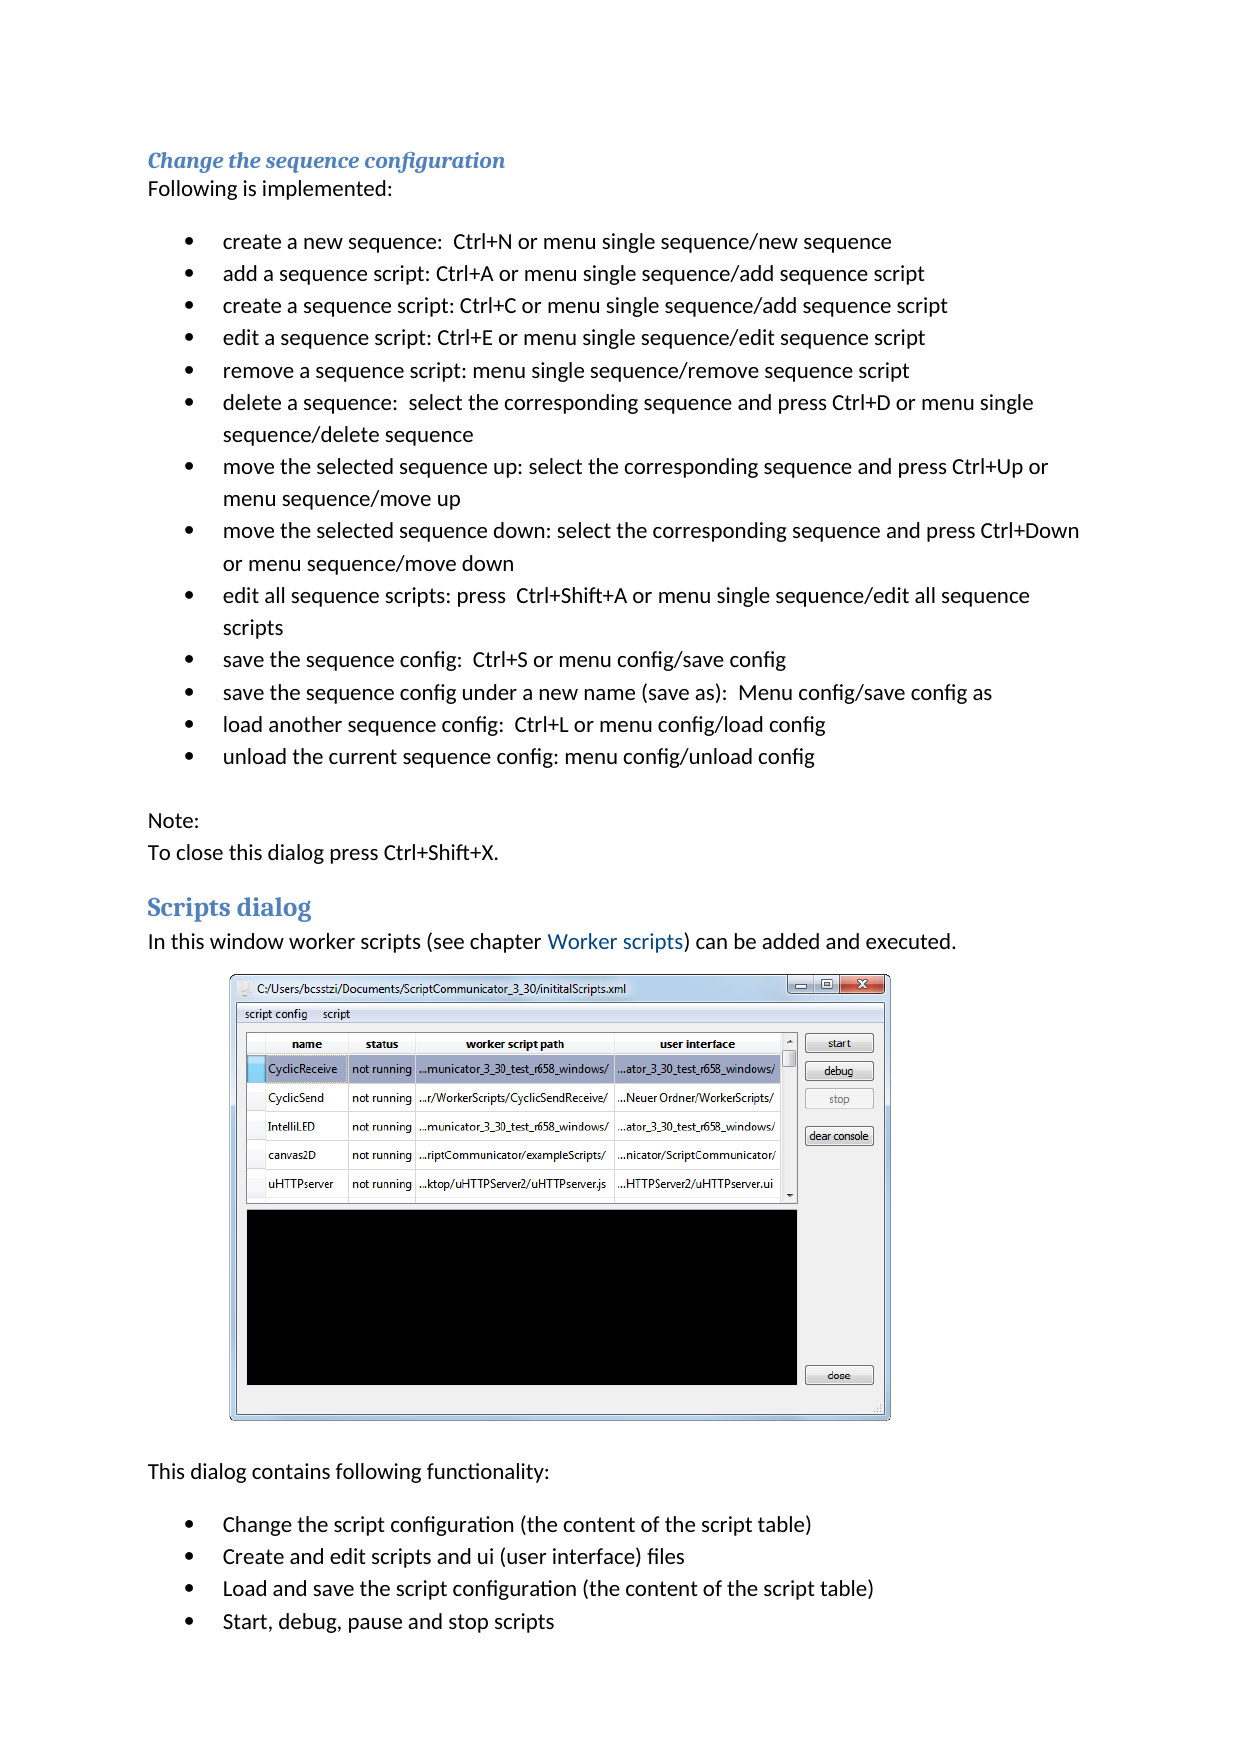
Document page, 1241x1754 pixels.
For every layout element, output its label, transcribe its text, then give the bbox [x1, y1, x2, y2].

text This dialog contains following functionality: [148, 1457, 1093, 1485]
list Change the script configuration (the content of the script table) [185, 1510, 1093, 1538]
list delete a sequence: select the corresponding sequence and press Ctrl+D or menu single sequence/delete sequence [185, 388, 1093, 448]
list To close this dialog press Ctrl+Shift+X. [148, 838, 1093, 867]
list unload the current sequence config: menu config/unload config [185, 742, 1093, 770]
list add a sequence script: Ctrl+A or menu single sequence/add sequence script [185, 259, 1093, 287]
list move the selected sequence up: select the corresponding sequence and press Ctrl+Up or menu sequence/move up [185, 452, 1093, 512]
list In this window worker scripts (see chapter Worker scripts) can be added and executed. [148, 927, 1093, 955]
subtitle Scripts dialog [148, 892, 1093, 923]
list remove a sequence script: menu single sequence/remove sequence script [185, 356, 1093, 384]
list load another sequence config: Ctrl+L or menu config/load config [185, 710, 1093, 738]
list edit a sequence script: Ctrl+E or menu single sequence/edit sequence script [185, 323, 1093, 352]
list edit all sequence scripts: press Ctrl+Shift+A or menu single sequence/edit all sequence scripts [185, 581, 1093, 641]
list save the sequence config under a new name (save as): Menu config/save config as [185, 678, 1093, 706]
subtitle Change the sequence configuration [148, 148, 1093, 174]
list save the sequence config: Ctrl+S or menu config/save config [185, 645, 1093, 673]
picture [229, 974, 891, 1421]
text Following is implemented: [148, 174, 1093, 202]
list create a new sequence: Ctrl+N or menu single sequence/new sequence [185, 227, 1093, 255]
list move the selected sequence down: select the corresponding sequence and press Ctrl+Down or menu sequence/move down [185, 517, 1093, 577]
list Note: [148, 806, 1093, 834]
list Load and save the script configuration (the content of the script table) [185, 1574, 1093, 1603]
list Create and edit scripts and ui (user interface) files [185, 1542, 1093, 1570]
list Start, debug, pause and stop scripts [185, 1607, 1093, 1635]
list create a sequence script: Ctrl+C or menu single sequence/add sequence script [185, 291, 1093, 319]
